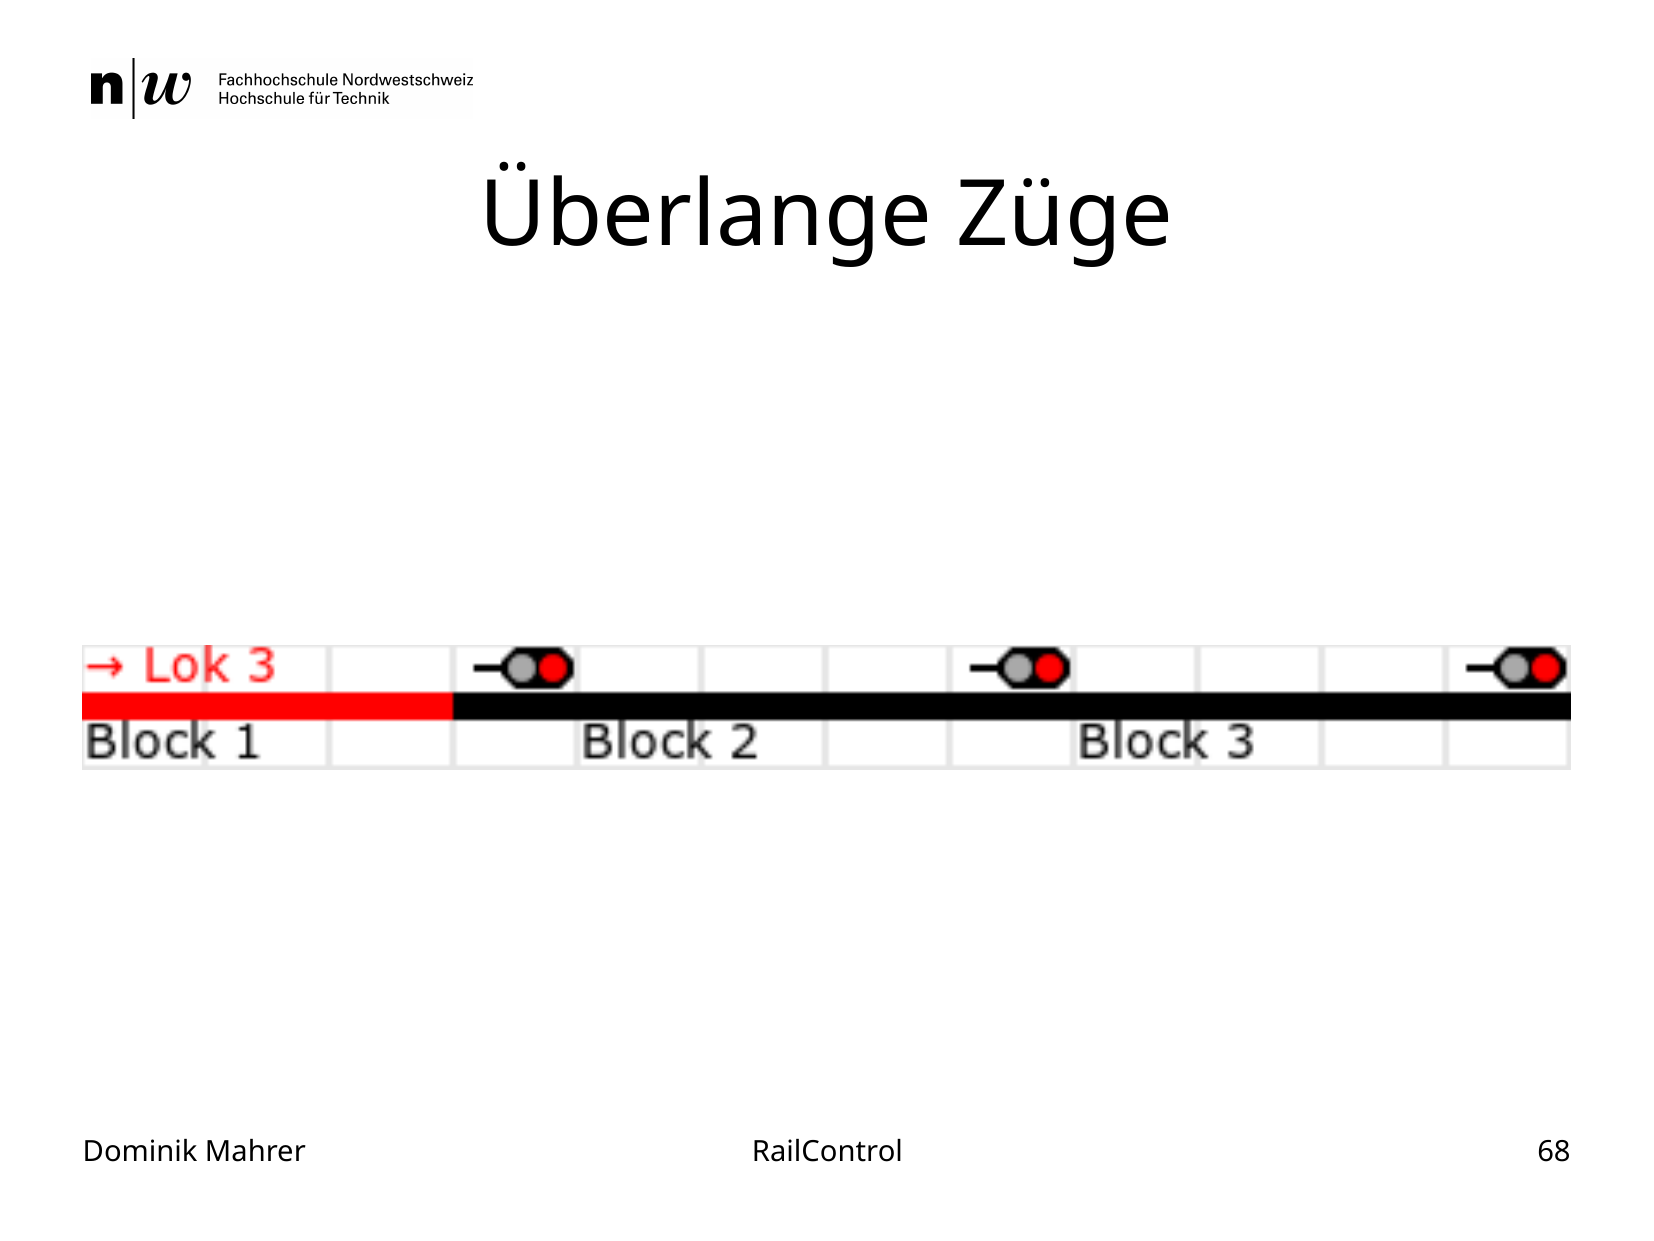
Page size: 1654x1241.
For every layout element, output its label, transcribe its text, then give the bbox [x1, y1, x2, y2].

picture [91, 58, 473, 119]
picture [82, 645, 1571, 770]
title Überlange Züge [82, 153, 1571, 267]
